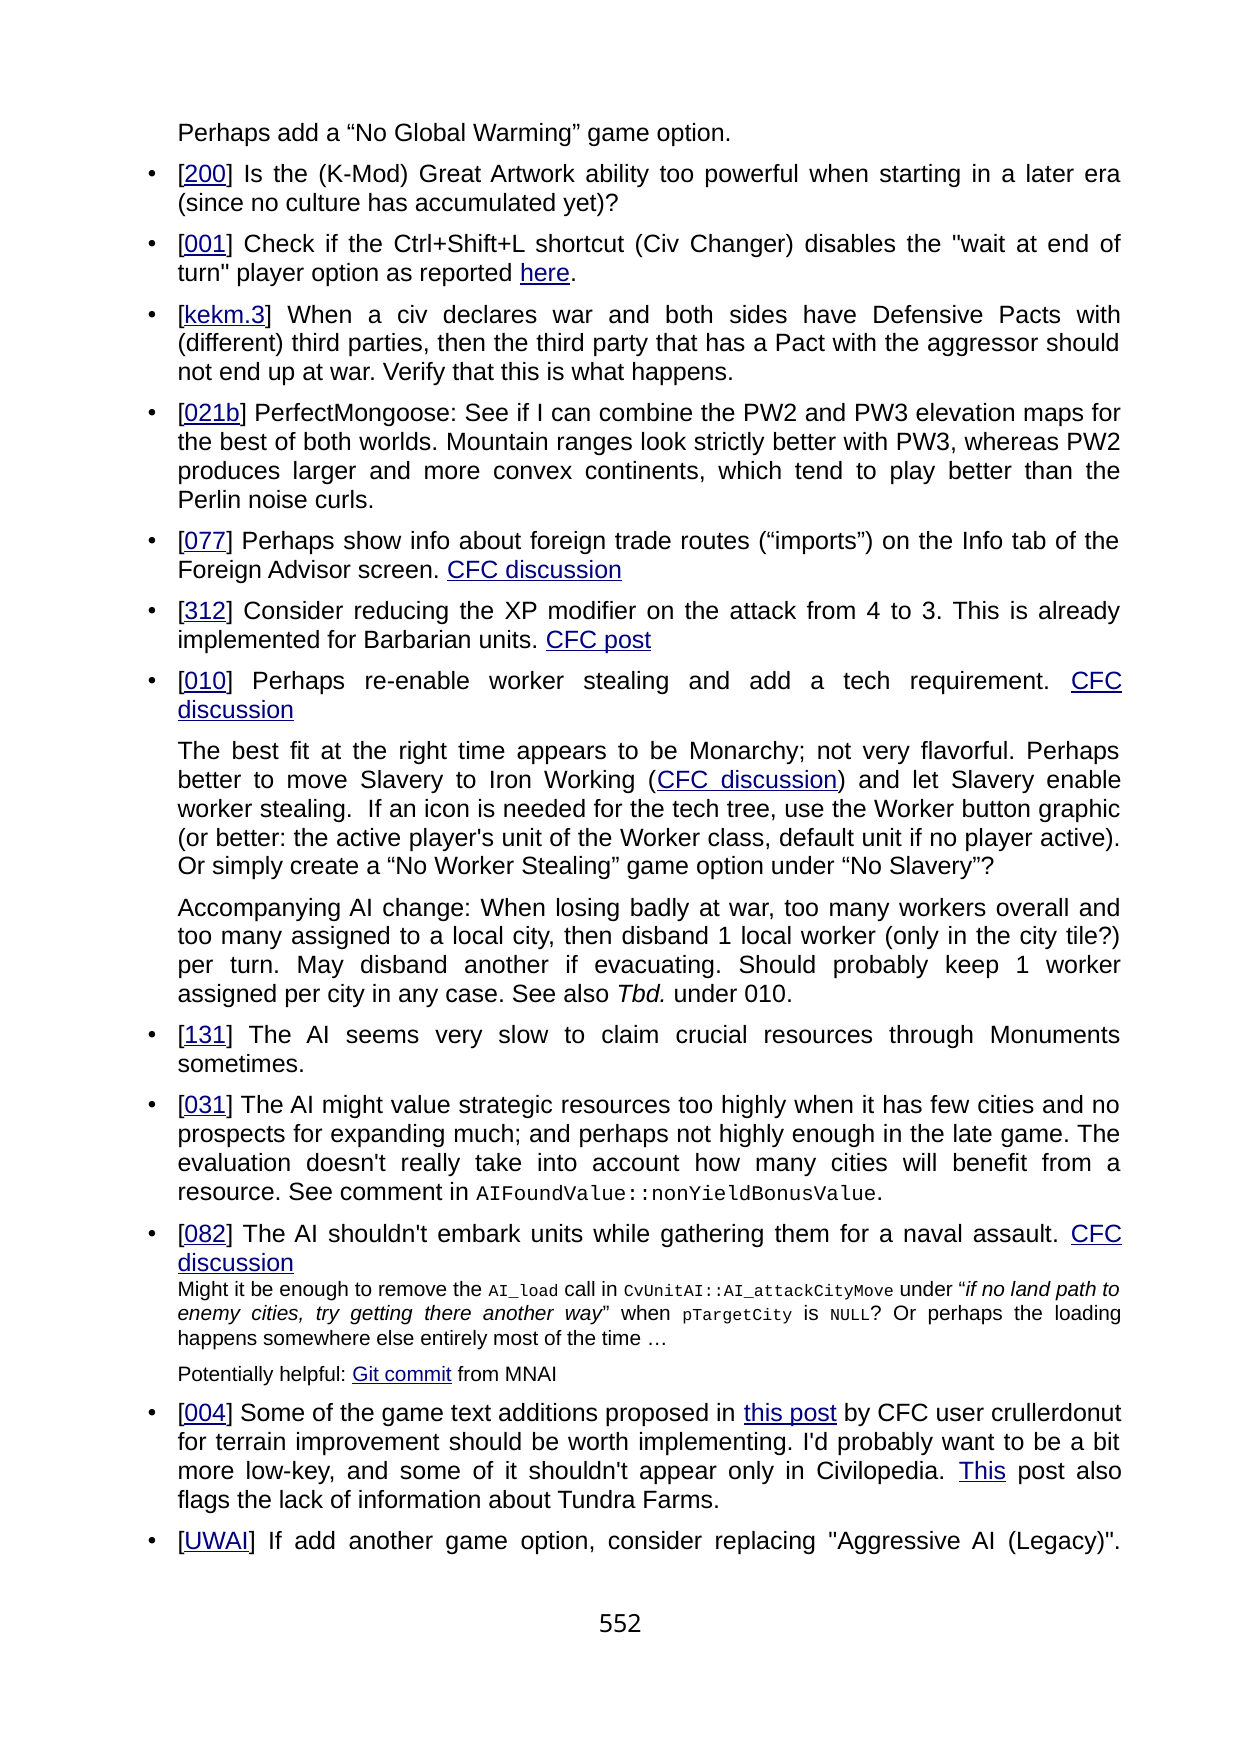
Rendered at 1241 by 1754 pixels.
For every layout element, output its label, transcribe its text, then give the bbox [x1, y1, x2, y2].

list [001] Check if the Ctrl+Shift+L shortcut (Civ Changer) disables the "wait at end of turn" player option as reported here. [148, 229, 1122, 287]
list [UWAI] If add another game option, consider replacing "Aggressive AI (Legacy)". [148, 1526, 1122, 1555]
list [082] The AI shouldn't embark units while gathering them for a naval assault. CFC discussion Might it be enough to remove the AI_load call in CvUnitAI::AI_attackCityMove under “if no land path to enemy cities, try getting there another way” when pTargetCity is NULL? Or perhaps the loading happens somewhere else entirely most of the time … [148, 1219, 1122, 1349]
list [031] The AI might value strategic resources too highly when it has few cities and no prospects for expanding much; and perhaps not highly enough in the late game. The evaluation doesn't really take into account how many cities will benefit from a resource. See comment in AIFoundValue::nonYieldBonusValue. [148, 1090, 1122, 1206]
list The best fit at the right time appears to be Monarchy; not very flavorful. Perhaps better to move Slavery to Iron Working (CFC discussion) and let Slavery enable worker stealing. If an icon is needed for the tech tree, use the Worker button graphic (or better: the active player's unit of the Worker class, default unit if no player active). Or simply create a “No Worker Stealing” game option under “No Slavery”? [148, 736, 1122, 880]
list [077] Perhaps show info about foreign trade routes (“imports”) on the Info tab of the Foreign Advisor screen. CFC discussion [148, 526, 1122, 584]
list [010] Perhaps re-enable worker stealing and add a tech requirement. CFC discussion [148, 666, 1122, 724]
list [200] Is the (K-Mod) Great Artwork ability too powerful when starting in a later era (since no culture has accumulated yet)? [148, 159, 1122, 217]
list [kekm.3] When a civ declares war and both sides have Defensive Pacts with (different) third parties, then the third party that has a Pact with the aggressor should not end up at war. Verify that this is what happens. [148, 299, 1122, 386]
list Potentially helpful: Git commit from MNAI [148, 1362, 1122, 1386]
list [021b] PerfectMongoose: See if I can combine the PW2 and PW3 elevation maps for the best of both worlds. Mountain ranges look strictly better with PW3, whereas PW2 produces larger and more convex continents, which tend to play better than the Perlin noise curls. [148, 398, 1122, 513]
list Perhaps add a “No Global Warming” game option. [148, 118, 1122, 147]
list [312] Consider reducing the XP modifier on the attack from 4 to 3. This is already implemented for Barbarian units. CFC post [148, 596, 1122, 654]
list Accompanying AI change: When losing badly at war, too many workers overall and too many assigned to a local city, then disband 1 local worker (only in the city tile?) per turn. May disband another if evacuating. Should probably keep 1 worker assigned per city in any case. See also Tbd. under 010. [148, 893, 1122, 1008]
list [131] The AI seems very slow to claim crucial resources through Monuments sometimes. [148, 1020, 1122, 1078]
list [004] Some of the game text additions proposed in this post by CFC user crullerdonut for terrain improvement should be worth implementing. I'd probably want to be a bit more low-key, and some of it shouldn't appear only in Civilopedia. This post also flags the lack of information about Tundra Farms. [148, 1398, 1122, 1513]
